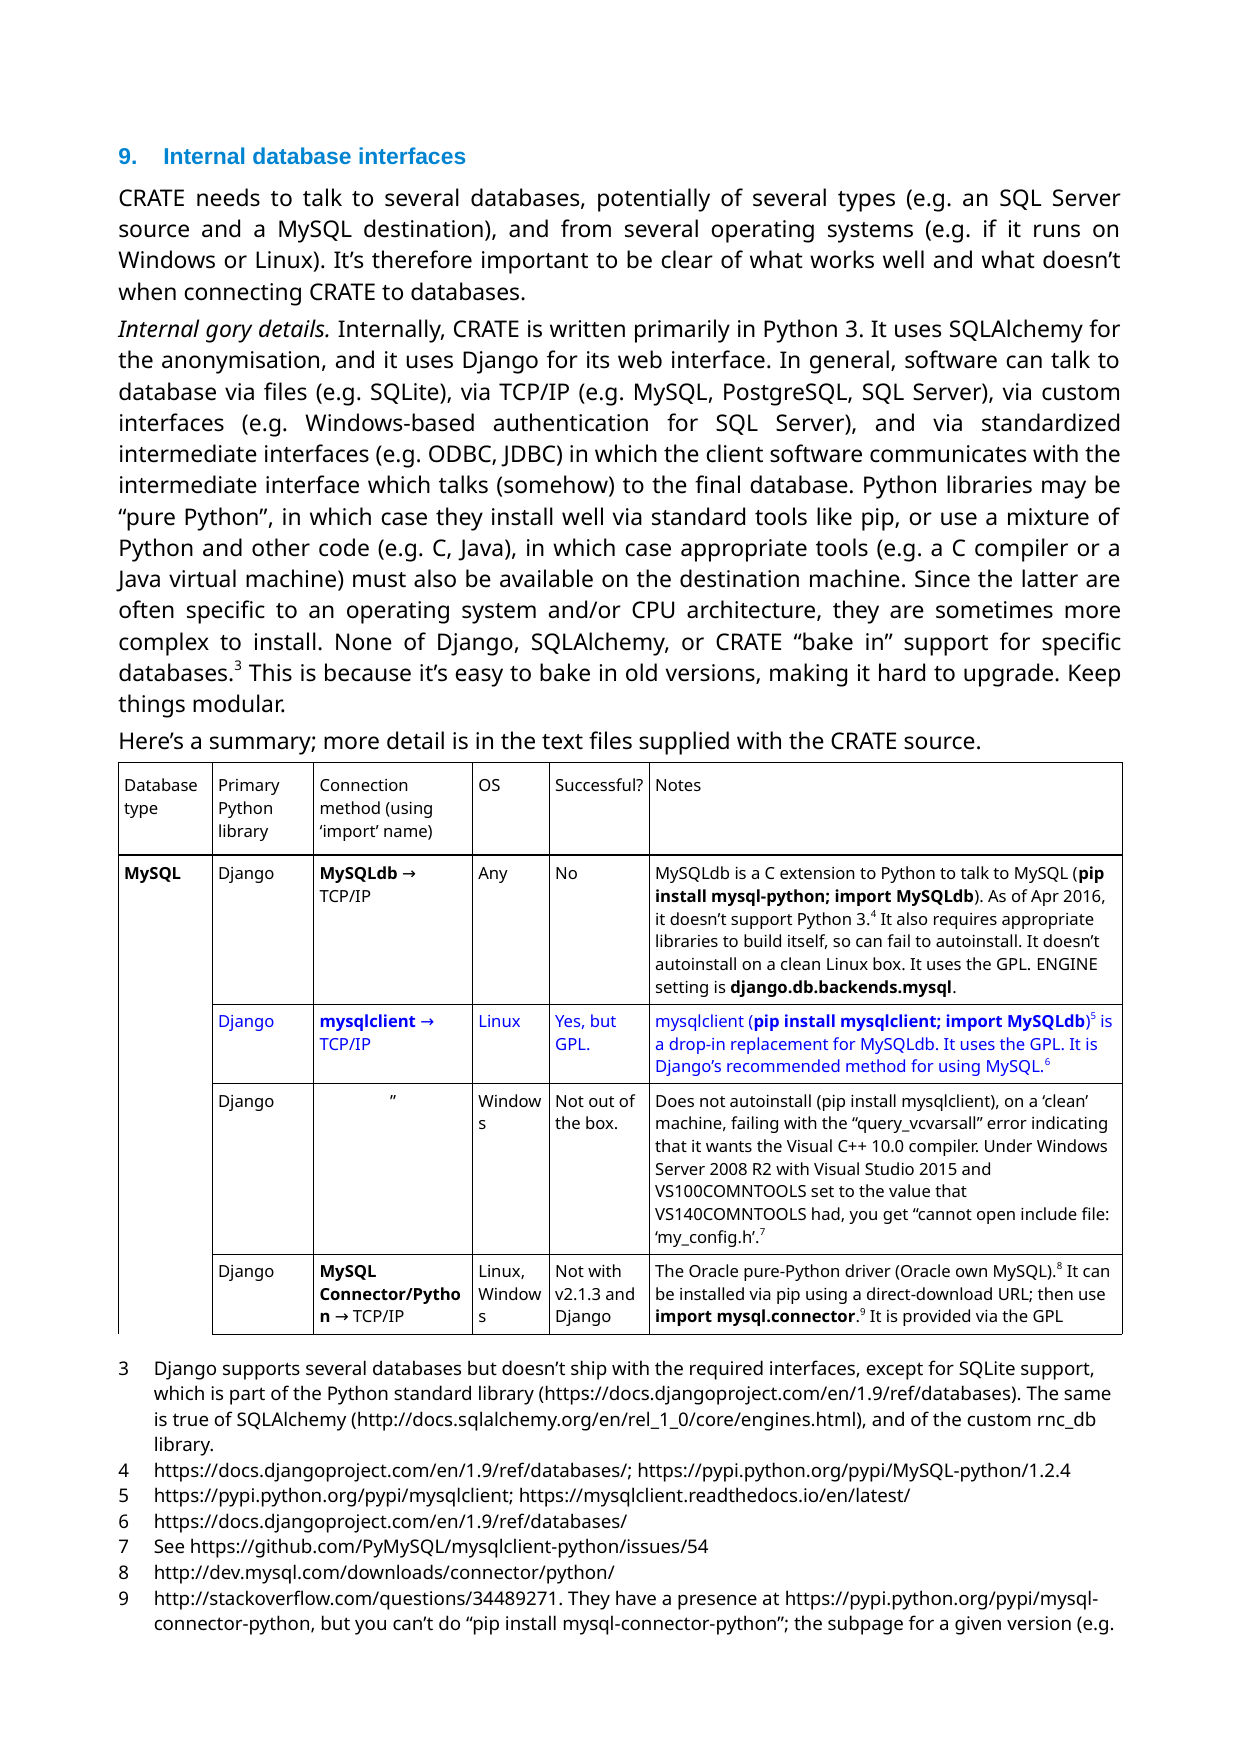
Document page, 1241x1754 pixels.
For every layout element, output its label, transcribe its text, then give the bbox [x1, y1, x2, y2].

table_cell Django [213, 1084, 313, 1254]
table_header Database type [119, 763, 212, 854]
table_cell Linux, Windows [473, 1255, 549, 1333]
table_cell MySQLdb is a C extension to Python to talk to MySQL (pip install mysql-python; import MySQLdb). As of Apr 2016, it doesn’t support Python 3. It also requires appropriate libraries to build itself, so can fail to autoinstall. It doesn’t autoinstall on a clean Linux box. It uses the GPL. ENGINE setting is django.db.backends.mysql. [650, 856, 1122, 1004]
table_cell Django [213, 1255, 313, 1333]
text CRATE needs to talk to several databases, potentially of several types (e.g. an SQL Server source and a MySQL destination), and from several operating systems (e.g. if it runs on Windows or Linux). It’s therefore important to be clear of what works well and what doesn’t when connecting CRATE to databases. [118, 182, 1122, 307]
table_cell Windows [473, 1084, 549, 1254]
table_cell mysqlclient (pip install mysqlclient; import MySQLdb) is a drop-in replacement for MySQLdb. It uses the GPL. It is Django’s recommended method for using MySQL. [650, 1005, 1122, 1083]
table_cell Any [473, 856, 549, 1004]
table_cell No [550, 856, 649, 1004]
table_header Primary Python library [213, 763, 313, 854]
table_cell Does not autoinstall (pip install mysqlclient), on a ‘clean’ machine, failing with the “query_vcvarsall” error indicating that it wants the Visual C++ 10.0 compiler. Under Windows Server 2008 R2 with Visual Studio 2015 and VS100COMNTOOLS set to the value that VS140COMNTOOLS had, you get “cannot open include file: ‘my_config.h’. [650, 1084, 1122, 1254]
subtitle Internal database interfaces [118, 143, 1122, 169]
table_header OS [473, 763, 549, 854]
table_cell Yes, but GPL. [550, 1005, 649, 1083]
text Django supports several databases but doesn’t ship with the required interfaces, except for SQLite support, which is part of the Python standard library (https://docs.djangoproject.com/en/1.9/ref/databases). The same is true of SQLAlchemy (http://docs.sqlalchemy.org/en/rel_1_0/core/engines.html), and of the custom rnc_db library. [118, 1355, 1122, 1457]
text Here’s a summary; more detail is in the text files supplied with the CRATE source. [118, 725, 1122, 756]
table_cell MySQL Connector/Python → TCP/IP [314, 1255, 472, 1333]
table_cell MySQL [119, 856, 212, 1004]
table_cell ” [314, 1084, 472, 1254]
table_header Notes [650, 763, 1122, 854]
table_cell mysqlclient → TCP/IP [314, 1005, 472, 1083]
table_cell Linux [473, 1005, 549, 1083]
table_cell [119, 1254, 212, 1333]
table_cell MySQLdb → TCP/IP [314, 856, 472, 1004]
table_header Connection method (using ‘import’ name) [314, 763, 472, 854]
table_cell Django [213, 856, 313, 1004]
table_cell [119, 1004, 212, 1083]
table_cell Not out of the box. [550, 1084, 649, 1254]
table_cell The Oracle pure-Python driver (Oracle own MySQL). It can be installed via pip using a direct-download URL; then use import mysql.connector. It is provided via the GPL [650, 1255, 1122, 1333]
table_cell Django [213, 1005, 313, 1083]
text Internal gory details. Internally, CRATE is written primarily in Python 3. It uses SQLAlchemy for the anonymisation, and it uses Django for its web interface. In general, software can talk to database via files (e.g. SQLite), via TCP/IP (e.g. MySQL, PostgreSQL, SQL Server), via custom interfaces (e.g. Windows-based authentication for SQL Server), and via standardized intermediate interfaces (e.g. ODBC, JDBC) in which the client software communicates with the intermediate interface which talks (somehow) to the final database. Python libraries may be “pure Python”, in which case they install well via standard tools like pip, or use a mixture of Python and other code (e.g. C, Java), in which case appropriate tools (e.g. a C compiler or a Java virtual machine) must also be available on the destination machine. Since the latter are often specific to an operating system and/or CPU architecture, they are sometimes more complex to install. None of Django, SQLAlchemy, or CRATE “bake in” support for specific databases. This is because it’s easy to bake in old versions, making it hard to upgrade. Keep things modular. [118, 313, 1122, 719]
table_cell Not with v2.1.3 and Django [550, 1255, 649, 1333]
table_cell [119, 1083, 212, 1254]
table_header Successful? [550, 763, 649, 854]
